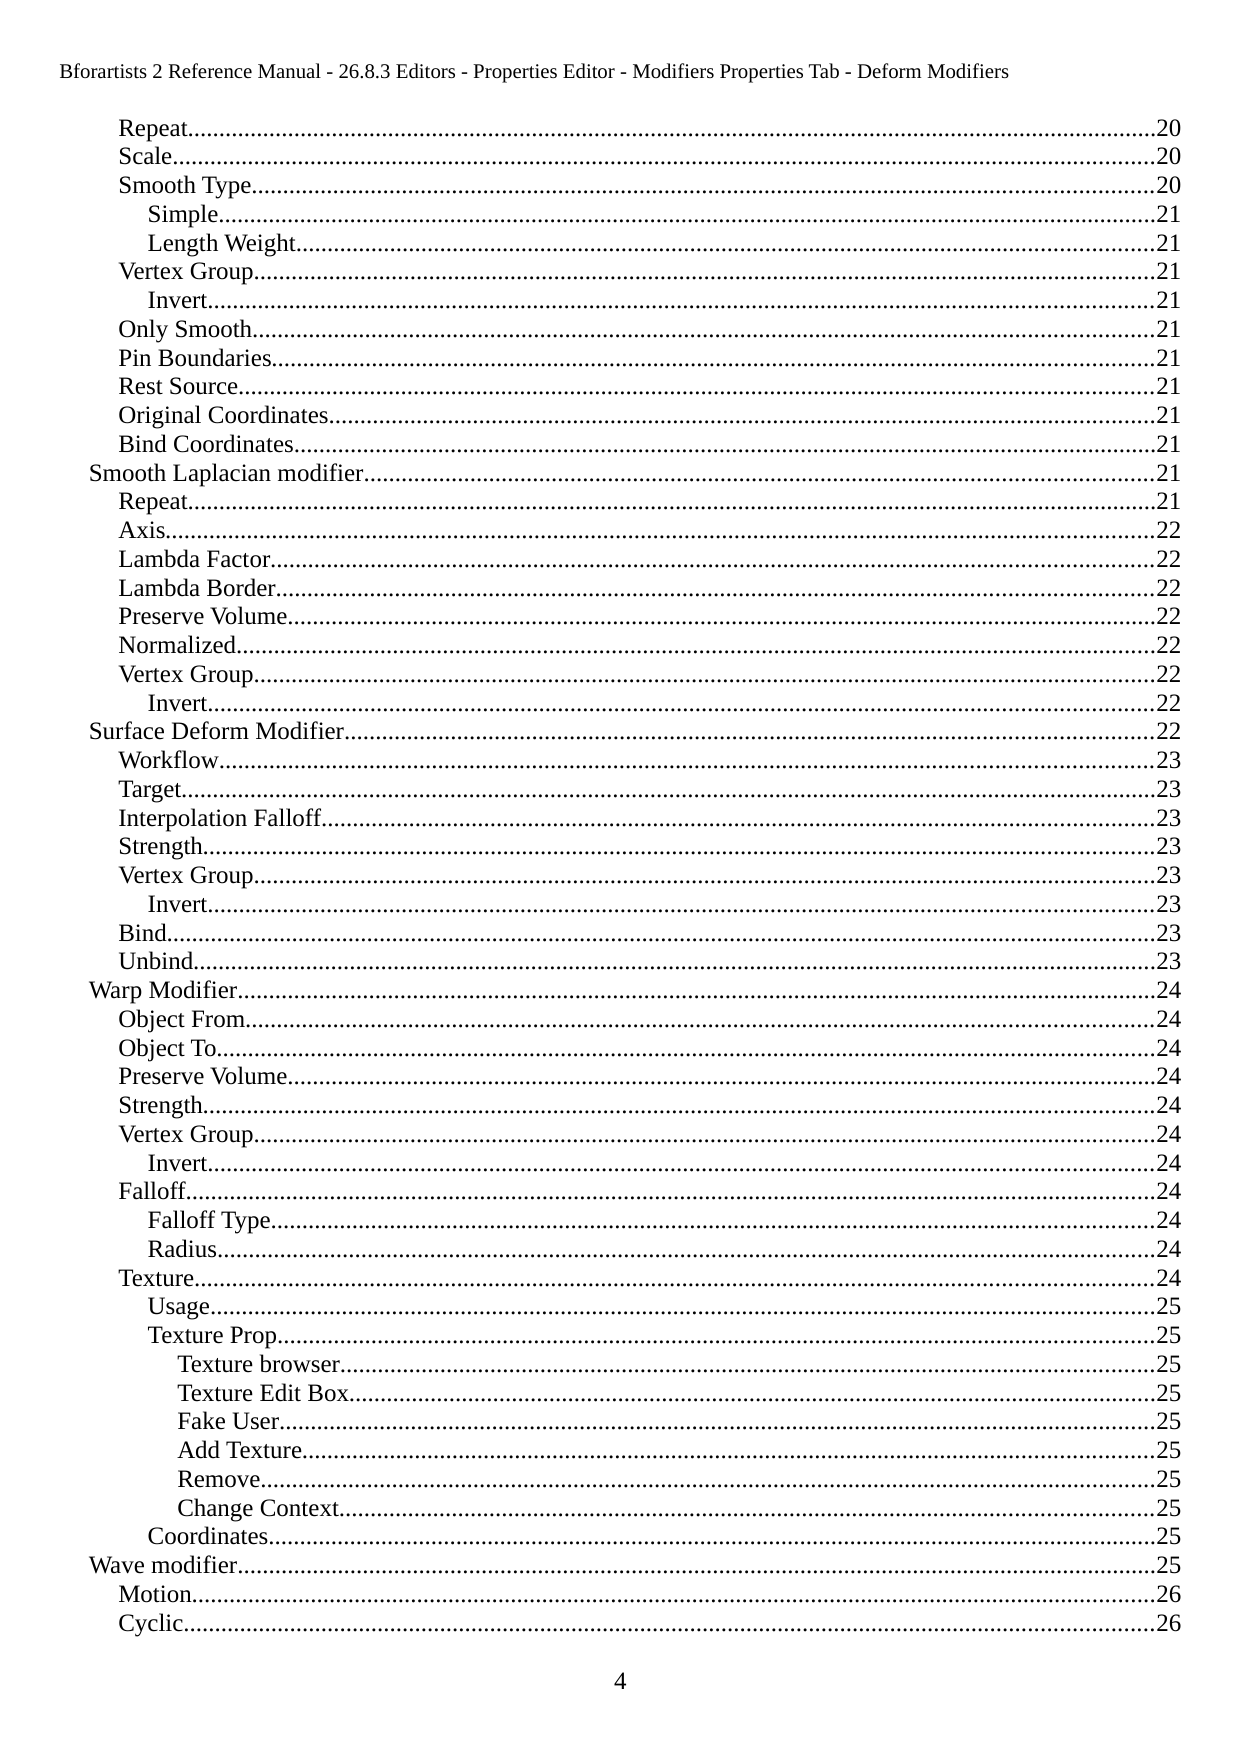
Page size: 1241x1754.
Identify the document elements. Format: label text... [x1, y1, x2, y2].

text Warp Modifier 24 [88, 975, 1181, 1004]
text Target 23 [118, 774, 1181, 803]
text Rest Source 21 [118, 371, 1181, 400]
text Texture 24 [118, 1263, 1181, 1291]
text Normalized 22 [118, 630, 1181, 659]
text Only Smooth 21 [118, 314, 1181, 343]
text Length Weight 21 [147, 228, 1181, 256]
text Wave modifier 25 [88, 1550, 1181, 1579]
text Smooth Type 20 [118, 170, 1181, 199]
text Workflow 23 [118, 745, 1181, 774]
text Unbind 23 [118, 946, 1181, 975]
text Texture Prop 25 [147, 1320, 1181, 1349]
text Axis 22 [118, 515, 1181, 544]
text Surface Deform Modifier 22 [88, 716, 1181, 745]
text Preserve Volume 22 [118, 601, 1181, 630]
text Texture browser 25 [177, 1349, 1181, 1378]
text Remove 25 [177, 1464, 1181, 1493]
text Vertex Group 22 [118, 659, 1181, 688]
text Interpolation Falloff 23 [118, 803, 1181, 831]
text Vertex Group 21 [118, 256, 1181, 285]
text Object To 24 [118, 1033, 1181, 1061]
text Repeat 20 [118, 113, 1181, 141]
text Original Coordinates 21 [118, 400, 1181, 429]
text Bind 23 [118, 918, 1181, 946]
text Coordinates 25 [147, 1521, 1181, 1550]
text Invert 23 [147, 889, 1181, 918]
text Bind Coordinates 21 [118, 429, 1181, 458]
text Radius 24 [147, 1234, 1181, 1263]
text Simple 21 [147, 199, 1181, 228]
text Strength 23 [118, 831, 1181, 860]
text Cyclic 26 [118, 1608, 1181, 1636]
text Invert 24 [147, 1148, 1181, 1176]
text Motion 26 [118, 1579, 1181, 1608]
text Vertex Group 24 [118, 1119, 1181, 1148]
text Usage 25 [147, 1291, 1181, 1320]
text Pin Boundaries 21 [118, 343, 1181, 371]
text Texture Edit Box 25 [177, 1378, 1181, 1406]
text Repeat 21 [118, 486, 1181, 515]
text Smooth Laplacian modifier 21 [88, 458, 1181, 486]
text Invert 21 [147, 285, 1181, 314]
text Change Context 25 [177, 1493, 1181, 1521]
text Vertex Group 23 [118, 860, 1181, 889]
text Falloff 24 [118, 1176, 1181, 1205]
text Lambda Border 22 [118, 573, 1181, 601]
text Invert 22 [147, 688, 1181, 716]
text Strength 24 [118, 1090, 1181, 1119]
text Lambda Factor 22 [118, 544, 1181, 573]
text Preserve Volume 24 [118, 1061, 1181, 1090]
text Fake User 25 [177, 1406, 1181, 1435]
text Scale 20 [118, 141, 1181, 170]
text Falloff Type 24 [147, 1205, 1181, 1234]
text Add Texture 25 [177, 1435, 1181, 1464]
text Object From 24 [118, 1004, 1181, 1033]
